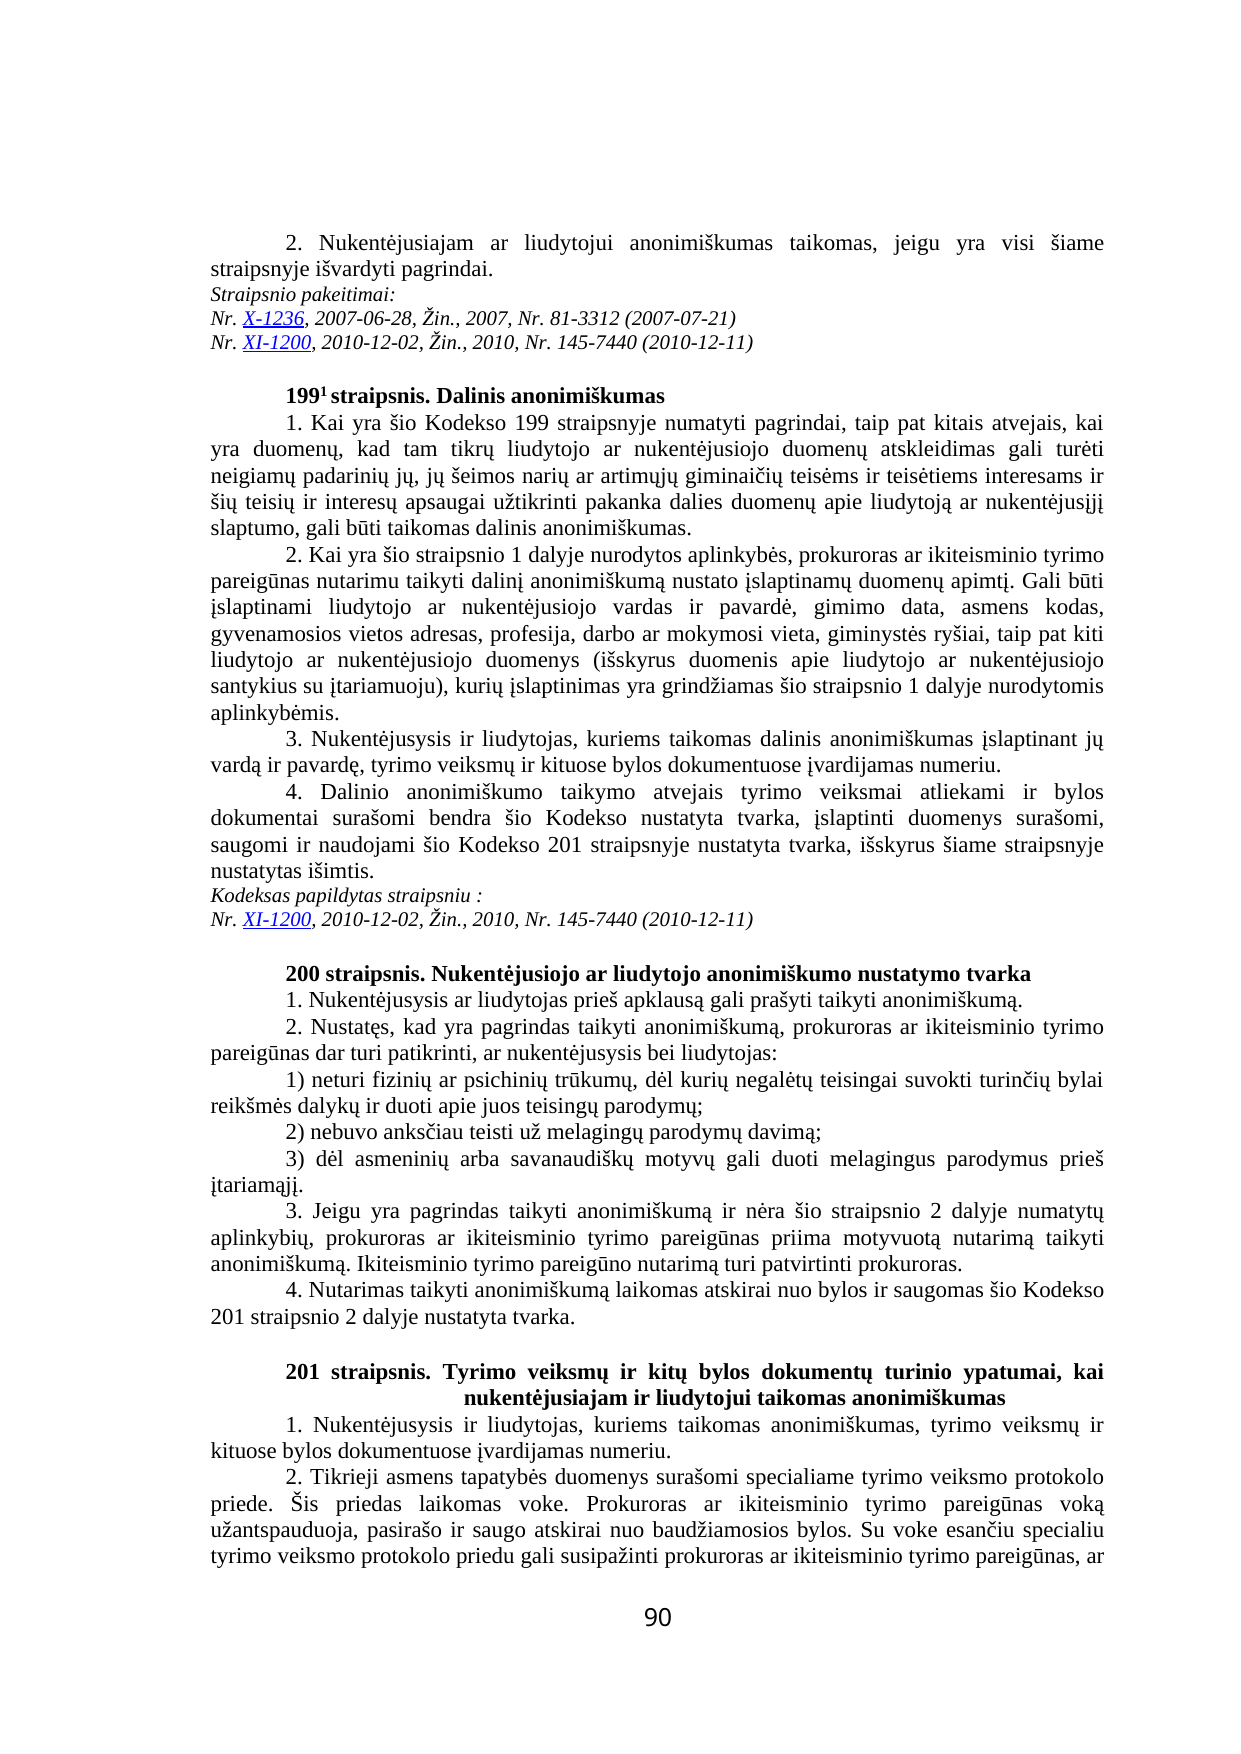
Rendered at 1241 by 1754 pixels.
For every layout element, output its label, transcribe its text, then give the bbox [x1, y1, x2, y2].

text 4. Dalinio anonimiškumo taikymo atvejais tyrimo veiksmai atliekami ir bylos dokumentai surašomi bendra šio Kodekso nustatyta tvarka, įslaptinti duomenys surašomi, saugomi ir naudojami šio Kodekso 201 straipsnyje nustatyta tvarka, išskyrus šiame straipsnyje nustatytas išimtis. [210, 778, 1105, 883]
text 1) neturi fizinių ar psichinių trūkumų, dėl kurių negalėtų teisingai suvokti turinčių bylai reikšmės dalykų ir duoti apie juos teisingų parodymų; [210, 1066, 1105, 1118]
text 1. Kai yra šio Kodekso 199 straipsnyje numatyti pagrindai, taip pat kitais atvejais, kai yra duomenų, kad tam tikrų liudytojo ar nukentėjusiojo duomenų atskleidimas gali turėti neigiamų padarinių jų, jų šeimos narių ar artimųjų giminaičių teisėms ir teisėtiems interesams ir šių teisių ir interesų apsaugai užtikrinti pakanka dalies duomenų apie liudytoją ar nukentėjusįjį slaptumo, gali būti taikomas dalinis anonimiškumas. [210, 409, 1105, 541]
text 3. Nukentėjusysis ir liudytojas, kuriems taikomas dalinis anonimiškumas įslaptinant jų vardą ir pavardę, tyrimo veiksmų ir kituose bylos dokumentuose įvardijamas numeriu. [210, 725, 1105, 778]
text 4. Nutarimas taikyti anonimiškumą laikomas atskirai nuo bylos ir saugomas šio Kodekso 201 straipsnio 2 dalyje nustatyta tvarka. [210, 1276, 1105, 1329]
text Nr. XI-1200, 2010-12-02, Žin., 2010, Nr. 145-7440 (2010-12-11) [210, 330, 1105, 354]
text 1. Nukentėjusysis ar liudytojas prieš apklausą gali prašyti taikyti anonimiškumą. [210, 987, 1105, 1013]
text Nr. X-1236, 2007-06-28, Žin., 2007, Nr. 81-3312 (2007-07-21) [210, 306, 1105, 330]
text 2. Nukentėjusiajam ar liudytojui anonimiškumas taikomas, jeigu yra visi šiame straipsnyje išvardyti pagrindai. [210, 229, 1105, 282]
text 1991 straipsnis. Dalinis anonimiškumas [210, 383, 1105, 409]
text Straipsnio pakeitimai: [210, 282, 1105, 306]
text 2) nebuvo anksčiau teisti už melagingų parodymų davimą; [210, 1118, 1105, 1145]
text 2. Tikrieji asmens tapatybės duomenys surašomi specialiame tyrimo veiksmo protokolo priede. Šis priedas laikomas voke. Prokuroras ar ikiteisminio tyrimo pareigūnas voką užantspauduoja, pasirašo ir saugo atskirai nuo baudžiamosios bylos. Su voke esančiu specialiu tyrimo veiksmo protokolo priedu gali susipažinti prokuroras ar ikiteisminio tyrimo pareigūnas, ar [210, 1463, 1105, 1569]
text 201 straipsnis. Tyrimo veiksmų ir kitų bylos dokumentų turinio ypatumai, kai nukentėjusiajam ir liudytojui taikomas anonimiškumas [285, 1358, 1105, 1411]
text 2. Nustatęs, kad yra pagrindas taikyti anonimiškumą, prokuroras ar ikiteisminio tyrimo pareigūnas dar turi patikrinti, ar nukentėjusysis bei liudytojas: [210, 1013, 1105, 1066]
text Kodeksas papildytas straipsniu : [210, 883, 1105, 907]
text Nr. XI-1200, 2010-12-02, Žin., 2010, Nr. 145-7440 (2010-12-11) [210, 907, 1105, 931]
text 2. Kai yra šio straipsnio 1 dalyje nurodytos aplinkybės, prokuroras ar ikiteisminio tyrimo pareigūnas nutarimu taikyti dalinį anonimiškumą nustato įslaptinamų duomenų apimtį. Gali būti įslaptinami liudytojo ar nukentėjusiojo vardas ir pavardė, gimimo data, asmens kodas, gyvenamosios vietos adresas, profesija, darbo ar mokymosi vieta, giminystės ryšiai, taip pat kiti liudytojo ar nukentėjusiojo duomenys (išskyrus duomenis apie liudytojo ar nukentėjusiojo santykius su įtariamuoju), kurių įslaptinimas yra grindžiamas šio straipsnio 1 dalyje nurodytomis aplinkybėmis. [210, 541, 1105, 725]
text 3. Jeigu yra pagrindas taikyti anonimiškumą ir nėra šio straipsnio 2 dalyje numatytų aplinkybių, prokuroras ar ikiteisminio tyrimo pareigūnas priima motyvuotą nutarimą taikyti anonimiškumą. Ikiteisminio tyrimo pareigūno nutarimą turi patvirtinti prokuroras. [210, 1197, 1105, 1276]
text 3) dėl asmeninių arba savanaudiškų motyvų gali duoti melagingus parodymus prieš įtariamąjį. [210, 1145, 1105, 1197]
text 200 straipsnis. Nukentėjusiojo ar liudytojo anonimiškumo nustatymo tvarka [285, 960, 1105, 987]
text 1. Nukentėjusysis ir liudytojas, kuriems taikomas anonimiškumas, tyrimo veiksmų ir kituose bylos dokumentuose įvardijamas numeriu. [210, 1411, 1105, 1463]
